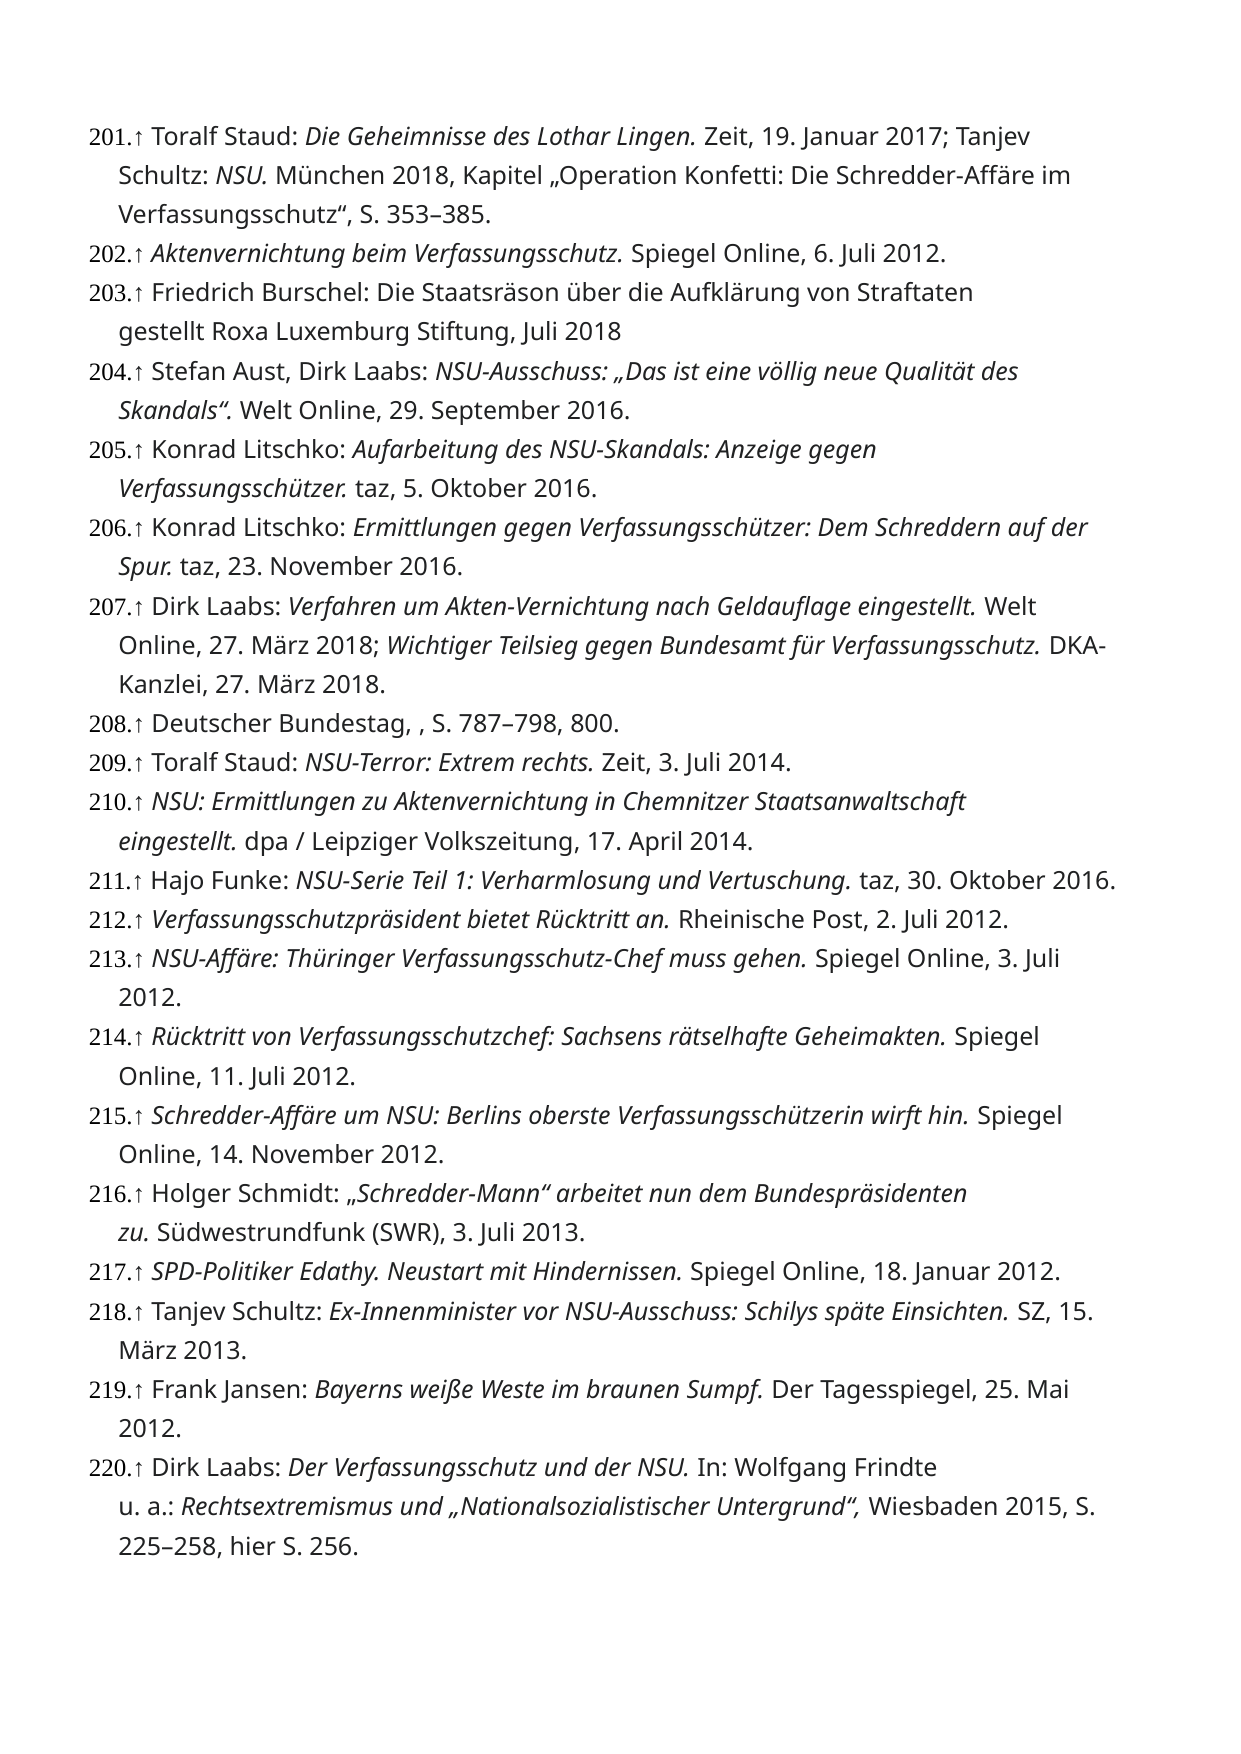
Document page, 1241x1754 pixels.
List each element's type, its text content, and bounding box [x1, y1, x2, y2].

list ↑ Friedrich Burschel: Die Staatsräson über die Aufklärung von Straftaten gestellt Roxa Luxemburg Stiftung, Juli 2018 [118, 275, 1122, 348]
list ↑ Verfassungsschutzpräsident bietet Rücktritt an. Rheinische Post, 2. Juli 2012. [118, 901, 1122, 936]
list ↑ Aktenvernichtung beim Verfassungsschutz. Spiegel Online, 6. Juli 2012. [118, 236, 1122, 270]
list ↑ Toralf Staud: Die Geheimnisse des Lothar Lingen. Zeit, 19. Januar 2017; Tanjev Schultz: NSU. München 2018, Kapitel „Operation Konfetti: Die Schredder-Affäre im Verfassungsschutz“, S. 353–385. [118, 118, 1122, 231]
list ↑ Konrad Litschko: Ermittlungen gegen Verfassungsschützer: Dem Schreddern auf der Spur. taz, 23. November 2016. [118, 510, 1122, 583]
list ↑ Frank Jansen: Bayerns weiße Weste im braunen Sumpf. Der Tagesspiegel, 25. Mai 2012. [118, 1371, 1122, 1445]
list ↑ NSU-Affäre: Thüringer Verfassungsschutz-Chef muss gehen. Spiegel Online, 3. Juli 2012. [118, 941, 1122, 1014]
list ↑ Dirk Laabs: Der Verfassungsschutz und der NSU. In: Wolfgang Frindte u. a.: Rechtsextremismus und „Nationalsozialistischer Untergrund“, Wiesbaden 2015, S. 225–258, hier S. 256. [118, 1450, 1122, 1562]
list ↑ Konrad Litschko: Aufarbeitung des NSU-Skandals: Anzeige gegen Verfassungsschützer. taz, 5. Oktober 2016. [118, 431, 1122, 505]
list ↑ Tanjev Schultz: Ex-Innenminister vor NSU-Ausschuss: Schilys späte Einsichten. SZ, 15. März 2013. [118, 1293, 1122, 1366]
list ↑ Hajo Funke: NSU-Serie Teil 1: Verharmlosung und Vertuschung. taz, 30. Oktober 2016. [118, 862, 1122, 896]
list ↑ Stefan Aust, Dirk Laabs: NSU-Ausschuss: „Das ist eine völlig neue Qualität des Skandals“. Welt Online, 29. September 2016. [118, 353, 1122, 426]
list ↑ Deutscher Bundestag, , S. 787–798, 800. [118, 706, 1122, 740]
list ↑ NSU: Ermittlungen zu Aktenvernichtung in Chemnitzer Staatsanwaltschaft eingestellt. dpa / Leipziger Volkszeitung, 17. April 2014. [118, 784, 1122, 857]
list ↑ Toralf Staud: NSU-Terror: Extrem rechts. Zeit, 3. Juli 2014. [118, 745, 1122, 779]
list ↑ Schredder-Affäre um NSU: Berlins oberste Verfassungsschützerin wirft hin. Spiegel Online, 14. November 2012. [118, 1097, 1122, 1171]
list ↑ Dirk Laabs: Verfahren um Akten-Vernichtung nach Geldauflage eingestellt. Welt Online, 27. März 2018; Wichtiger Teilsieg gegen Bundesamt für Verfassungsschutz. DKA-Kanzlei, 27. März 2018. [118, 588, 1122, 701]
list ↑ Holger Schmidt: „Schredder-Mann“ arbeitet nun dem Bundespräsidenten zu. Südwestrundfunk (SWR), 3. Juli 2013. [118, 1176, 1122, 1249]
list ↑ Rücktritt von Verfassungsschutzchef: Sachsens rätselhafte Geheimakten. Spiegel Online, 11. Juli 2012. [118, 1019, 1122, 1092]
list ↑ SPD-Politiker Edathy. Neustart mit Hindernissen. Spiegel Online, 18. Januar 2012. [118, 1254, 1122, 1288]
